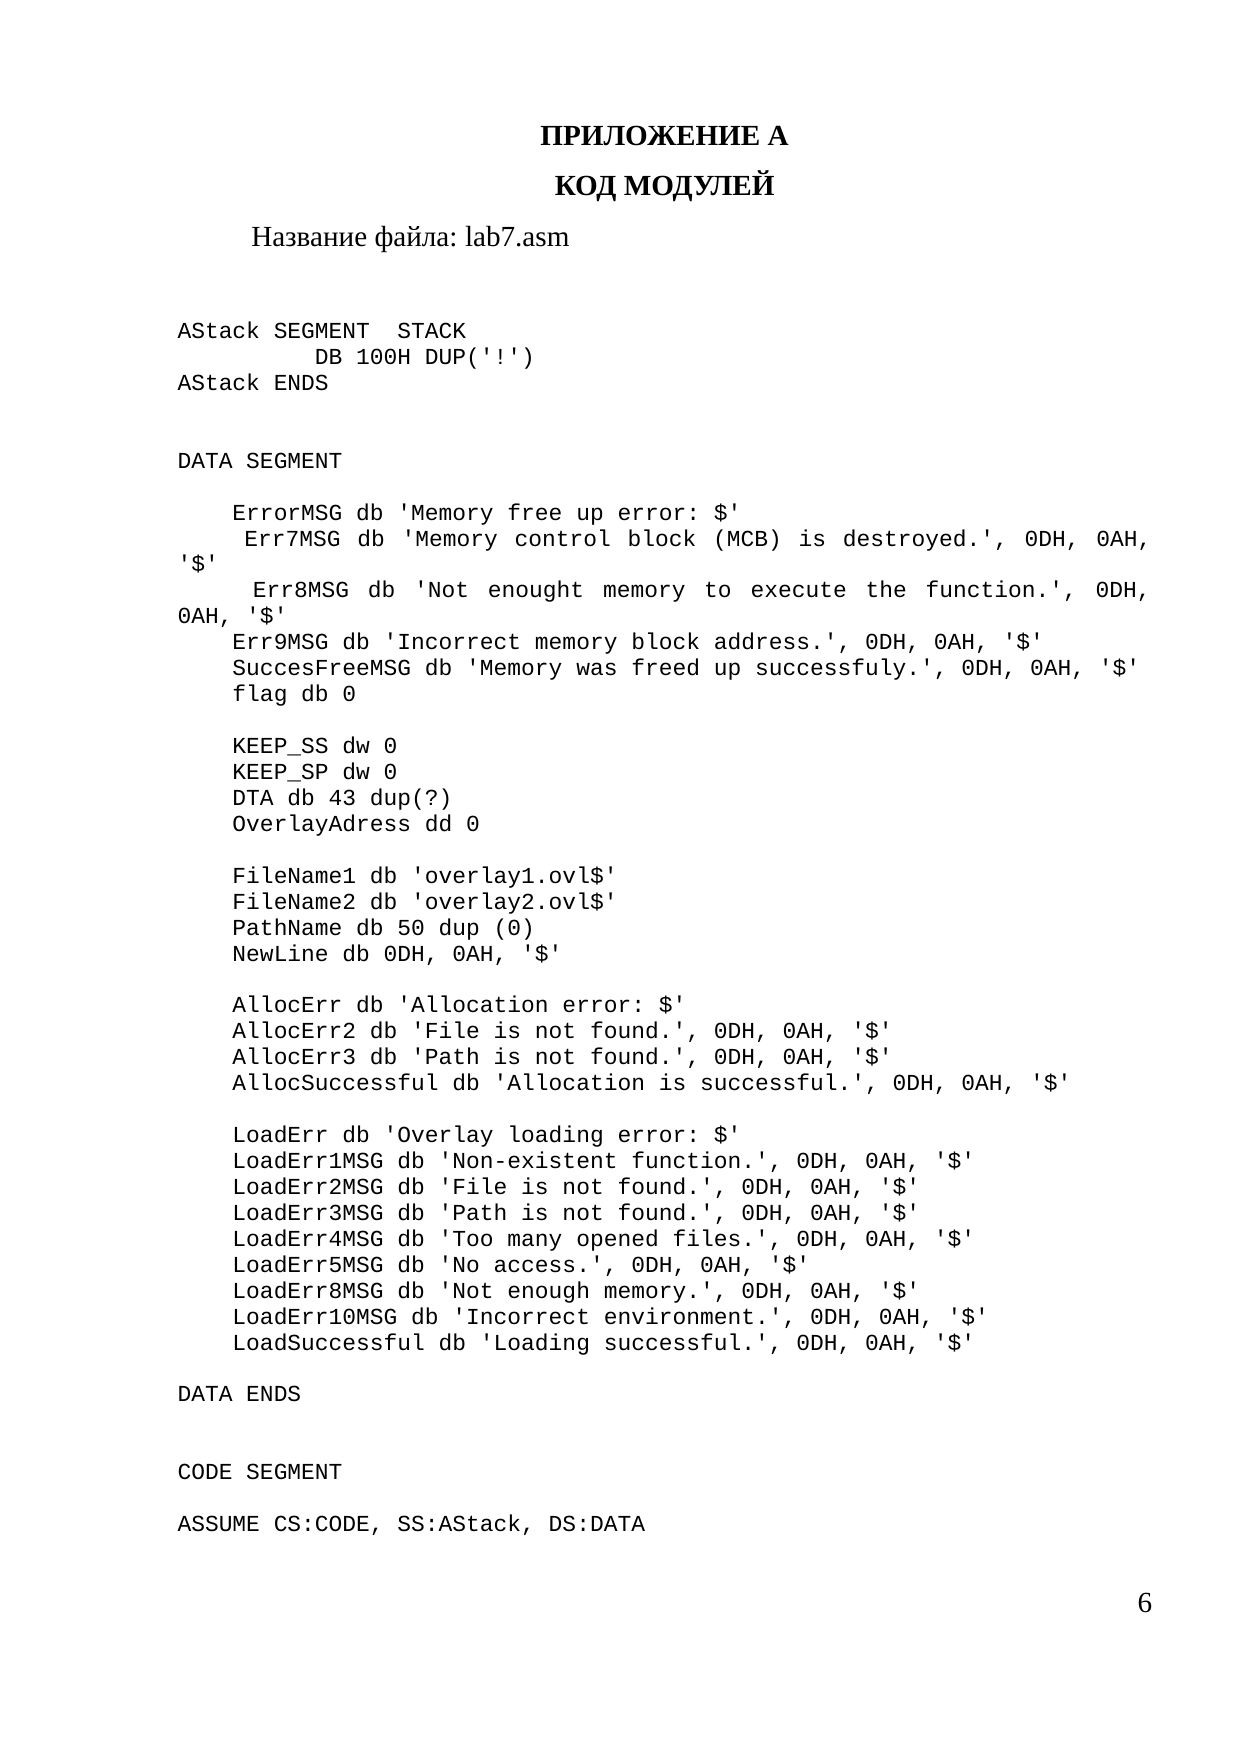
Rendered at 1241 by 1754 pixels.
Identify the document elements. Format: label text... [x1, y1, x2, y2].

text LoadErr1MSG db 'Non-existent function.', 0DH, 0AH, '$' [177, 1149, 1152, 1175]
text KEEP_SS dw 0 [177, 734, 1152, 760]
text DTA db 43 dup(?) [177, 786, 1152, 812]
text Err7MSG db 'Memory control block (MCB) is destroyed.', 0DH, 0AH, '$' [177, 527, 1152, 579]
text Err8MSG db 'Not enought memory to execute the function.', 0DH, 0AH, '$' [177, 579, 1152, 631]
text FileName2 db 'overlay2.ovl$' [177, 890, 1152, 916]
text AStack SEGMENT STACK [177, 319, 1152, 345]
text LoadErr5MSG db 'No access.', 0DH, 0AH, '$' [177, 1253, 1152, 1279]
text DATA ENDS [177, 1383, 1152, 1409]
text AllocErr3 db 'Path is not found.', 0DH, 0AH, '$' [177, 1046, 1152, 1072]
text PathName db 50 dup (0) [177, 916, 1152, 942]
text Название файла: lab7.asm [177, 219, 1152, 252]
text flag db 0 [177, 682, 1152, 708]
subtitle Приложение А код модулей [177, 118, 1152, 202]
text FileName1 db 'overlay1.ovl$' [177, 864, 1152, 890]
text CODE SEGMENT [177, 1461, 1152, 1487]
text ASSUME CS:CODE, SS:AStack, DS:DATA [177, 1512, 1152, 1538]
text LoadErr db 'Overlay loading error: $' [177, 1123, 1152, 1149]
text LoadErr10MSG db 'Incorrect environment.', 0DH, 0AH, '$' [177, 1305, 1152, 1331]
text LoadErr8MSG db 'Not enough memory.', 0DH, 0AH, '$' [177, 1279, 1152, 1305]
text DATA SEGMENT [177, 449, 1152, 475]
text AStack ENDS [177, 371, 1152, 397]
text AllocErr db 'Allocation error: $' [177, 994, 1152, 1020]
text DB 100H DUP('!') [177, 345, 1152, 371]
text AllocErr2 db 'File is not found.', 0DH, 0AH, '$' [177, 1020, 1152, 1046]
text LoadErr4MSG db 'Too many opened files.', 0DH, 0AH, '$' [177, 1227, 1152, 1253]
text LoadSuccessful db 'Loading successful.', 0DH, 0AH, '$' [177, 1331, 1152, 1357]
text KEEP_SP dw 0 [177, 760, 1152, 786]
text Err9MSG db 'Incorrect memory block address.', 0DH, 0AH, '$' [177, 631, 1152, 657]
text SuccesFreeMSG db 'Memory was freed up successfuly.', 0DH, 0AH, '$' [177, 657, 1152, 682]
text OverlayAdress dd 0 [177, 812, 1152, 838]
text AllocSuccessful db 'Allocation is successful.', 0DH, 0AH, '$' [177, 1072, 1152, 1097]
text LoadErr2MSG db 'File is not found.', 0DH, 0AH, '$' [177, 1175, 1152, 1201]
text NewLine db 0DH, 0AH, '$' [177, 942, 1152, 968]
text LoadErr3MSG db 'Path is not found.', 0DH, 0AH, '$' [177, 1201, 1152, 1227]
text ErrorMSG db 'Memory free up error: $' [177, 501, 1152, 527]
